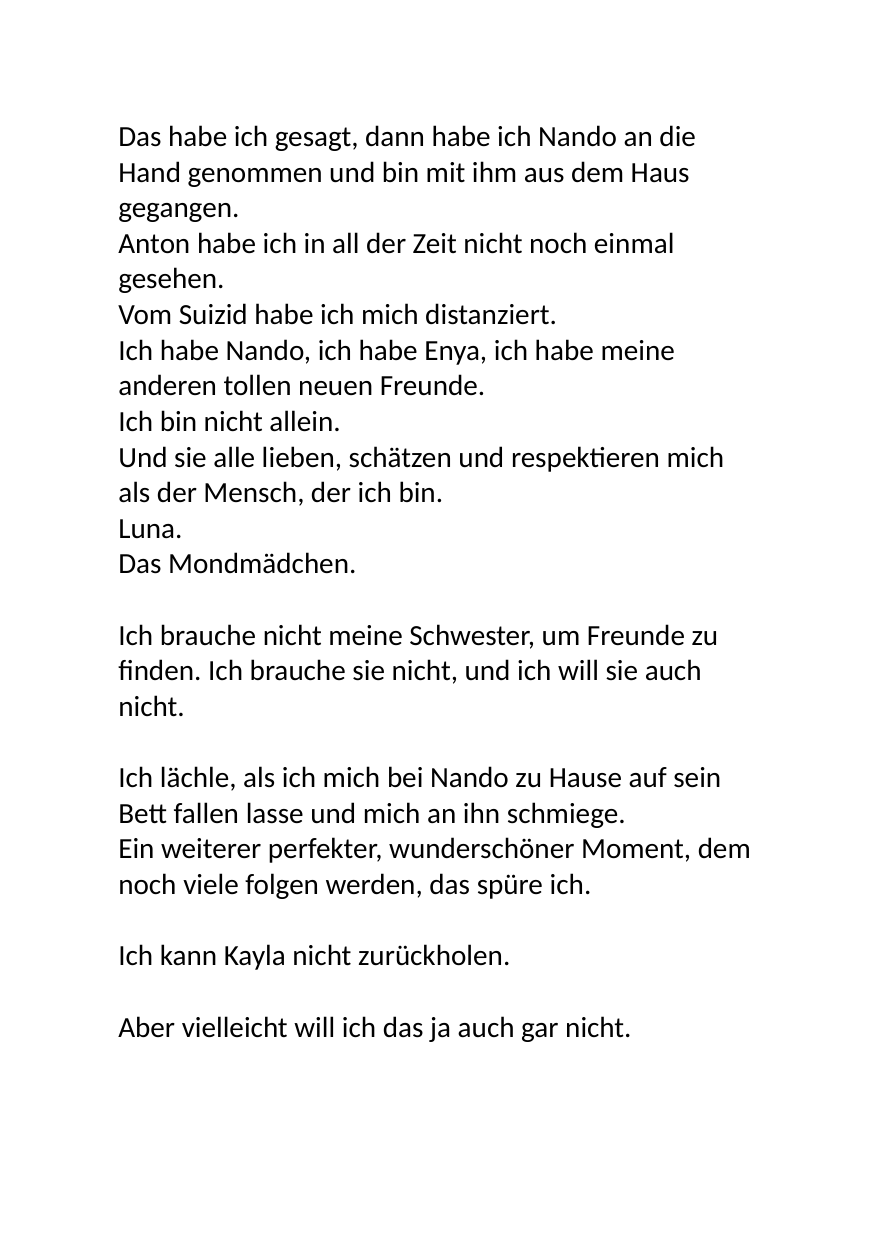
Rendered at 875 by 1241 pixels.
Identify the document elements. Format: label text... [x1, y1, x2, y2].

text Vom Suizid habe ich mich distanziert. [118, 296, 756, 332]
text Ich lächle, als ich mich bei Nando zu Hause auf sein Bett fallen lasse und mich an ihn schmiege. [118, 759, 756, 831]
text Ich habe Nando, ich habe Enya, ich habe meine anderen tollen neuen Freunde. [118, 332, 756, 403]
text Ich brauche nicht meine Schwester, um Freunde zu finden. Ich brauche sie nicht, und ich will sie auch nicht. [118, 617, 756, 724]
text Anton habe ich in all der Zeit nicht noch einmal gesehen. [118, 225, 756, 296]
text Ich bin nicht allein. [118, 403, 756, 439]
text Ich kann Kayla nicht zurückholen. [118, 937, 756, 973]
text Das Mondmädchen. [118, 546, 756, 581]
text Und sie alle lieben, schätzen und respektieren mich als der Mensch, der ich bin. [118, 439, 756, 510]
text Luna. [118, 510, 756, 546]
text Aber vielleicht will ich das ja auch gar nicht. [118, 1009, 756, 1044]
text Ein weiterer perfekter, wunderschöner Moment, dem noch viele folgen werden, das spüre ich. [118, 831, 756, 902]
text Das habe ich gesagt, dann habe ich Nando an die Hand genommen und bin mit ihm aus dem Haus gegangen. [118, 118, 756, 225]
